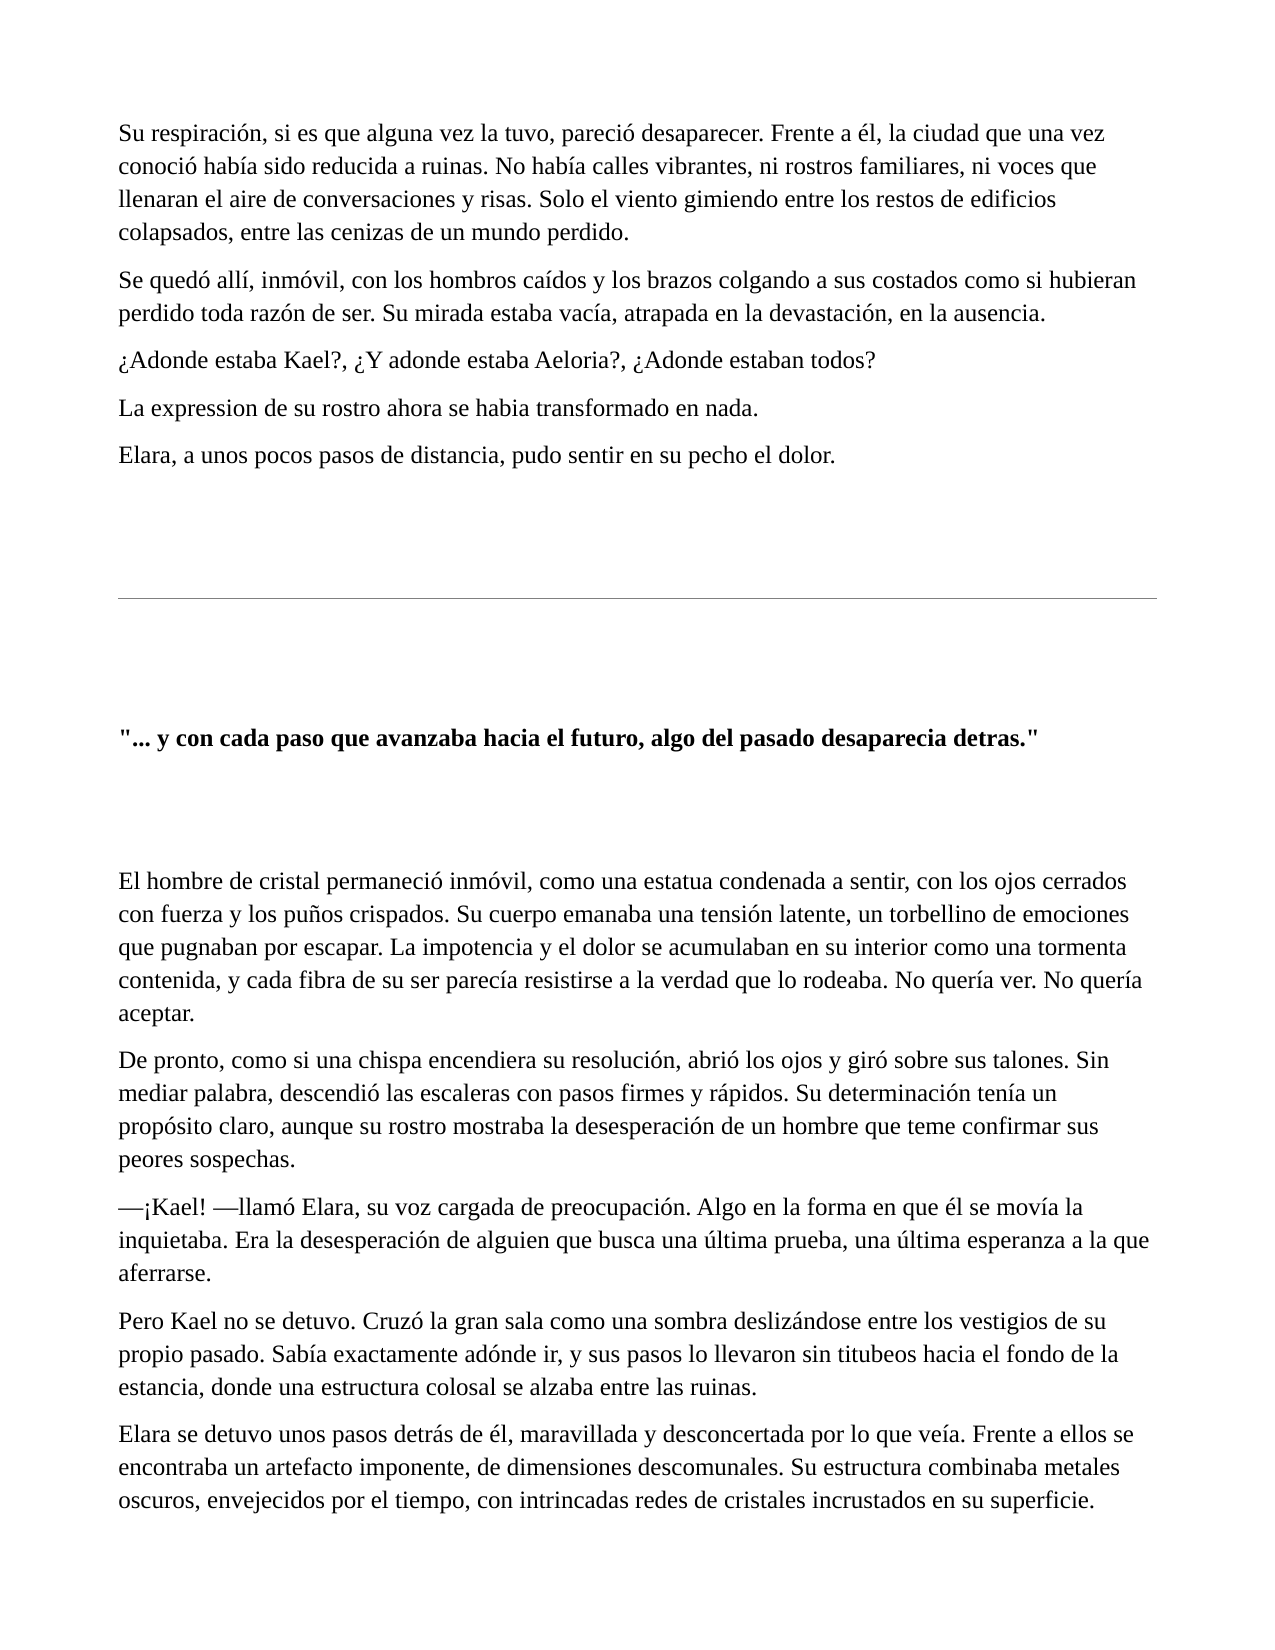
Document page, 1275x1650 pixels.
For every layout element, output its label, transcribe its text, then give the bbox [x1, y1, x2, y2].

text De pronto, como si una chispa encendiera su resolución, abrió los ojos y giró sobre sus talones. Sin mediar palabra, descendió las escaleras con pasos firmes y rápidos. Su determinación tenía un propósito claro, aunque su rostro mostraba la desesperación de un hombre que teme confirmar sus peores sospechas. [118, 1045, 1157, 1173]
text Elara, a unos pocos pasos de distancia, pudo sentir en su pecho el dolor. [118, 441, 1157, 469]
text El hombre de cristal permaneció inmóvil, como una estatua condenada a sentir, con los ojos cerrados con fuerza y los puños crispados. Su cuerpo emanaba una tensión latente, un torbellino de emociones que pugnaban por escapar. La impotencia y el dolor se acumulaban en su interior como una tormenta contenida, y cada fibra de su ser parecía resistirse a la verdad que lo rodeaba. No quería ver. No quería aceptar. [118, 866, 1157, 1027]
text "... y con cada paso que avanzaba hacia el futuro, algo del pasado desaparecia detras." [118, 723, 1157, 752]
text La expression de su rostro ahora se habia transformado en nada. [118, 393, 1157, 422]
text Su respiración, si es que alguna vez la tuvo, pareció desaparecer. Frente a él, la ciudad que una vez conoció había sido reducida a ruinas. No había calles vibrantes, ni rostros familiares, ni voces que llenaran el aire de conversaciones y risas. Solo el viento gimiendo entre los restos de edificios colapsados, entre las cenizas de un mundo perdido. [118, 118, 1157, 246]
text Se quedó allí, inmóvil, con los hombros caídos y los brazos colgando a sus costados como si hubieran perdido toda razón de ser. Su mirada estaba vacía, atrapada en la devastación, en la ausencia. [118, 265, 1157, 327]
text Elara se detuvo unos pasos detrás de él, maravillada y desconcertada por lo que veía. Frente a ellos se encontraba un artefacto imponente, de dimensiones descomunales. Su estructura combinaba metales oscuros, envejecidos por el tiempo, con intrincadas redes de cristales incrustados en su superficie. [118, 1419, 1157, 1514]
text Pero Kael no se detuvo. Cruzó la gran sala como una sombra deslizándose entre los vestigios de su propio pasado. Sabía exactamente adónde ir, y sus pasos lo llevaron sin titubeos hacia el fondo de la estancia, donde una estructura colosal se alzaba entre las ruinas. [118, 1306, 1157, 1401]
text ¿Adonde estaba Kael?, ¿Y adonde estaba Aeloria?, ¿Adonde estaban todos? [118, 345, 1157, 374]
text —¡Kael! —llamó Elara, su voz cargada de preocupación. Algo en la forma en que él se movía la inquietaba. Era la desesperación de alguien que busca una última prueba, una última esperanza a la que aferrarse. [118, 1192, 1157, 1287]
